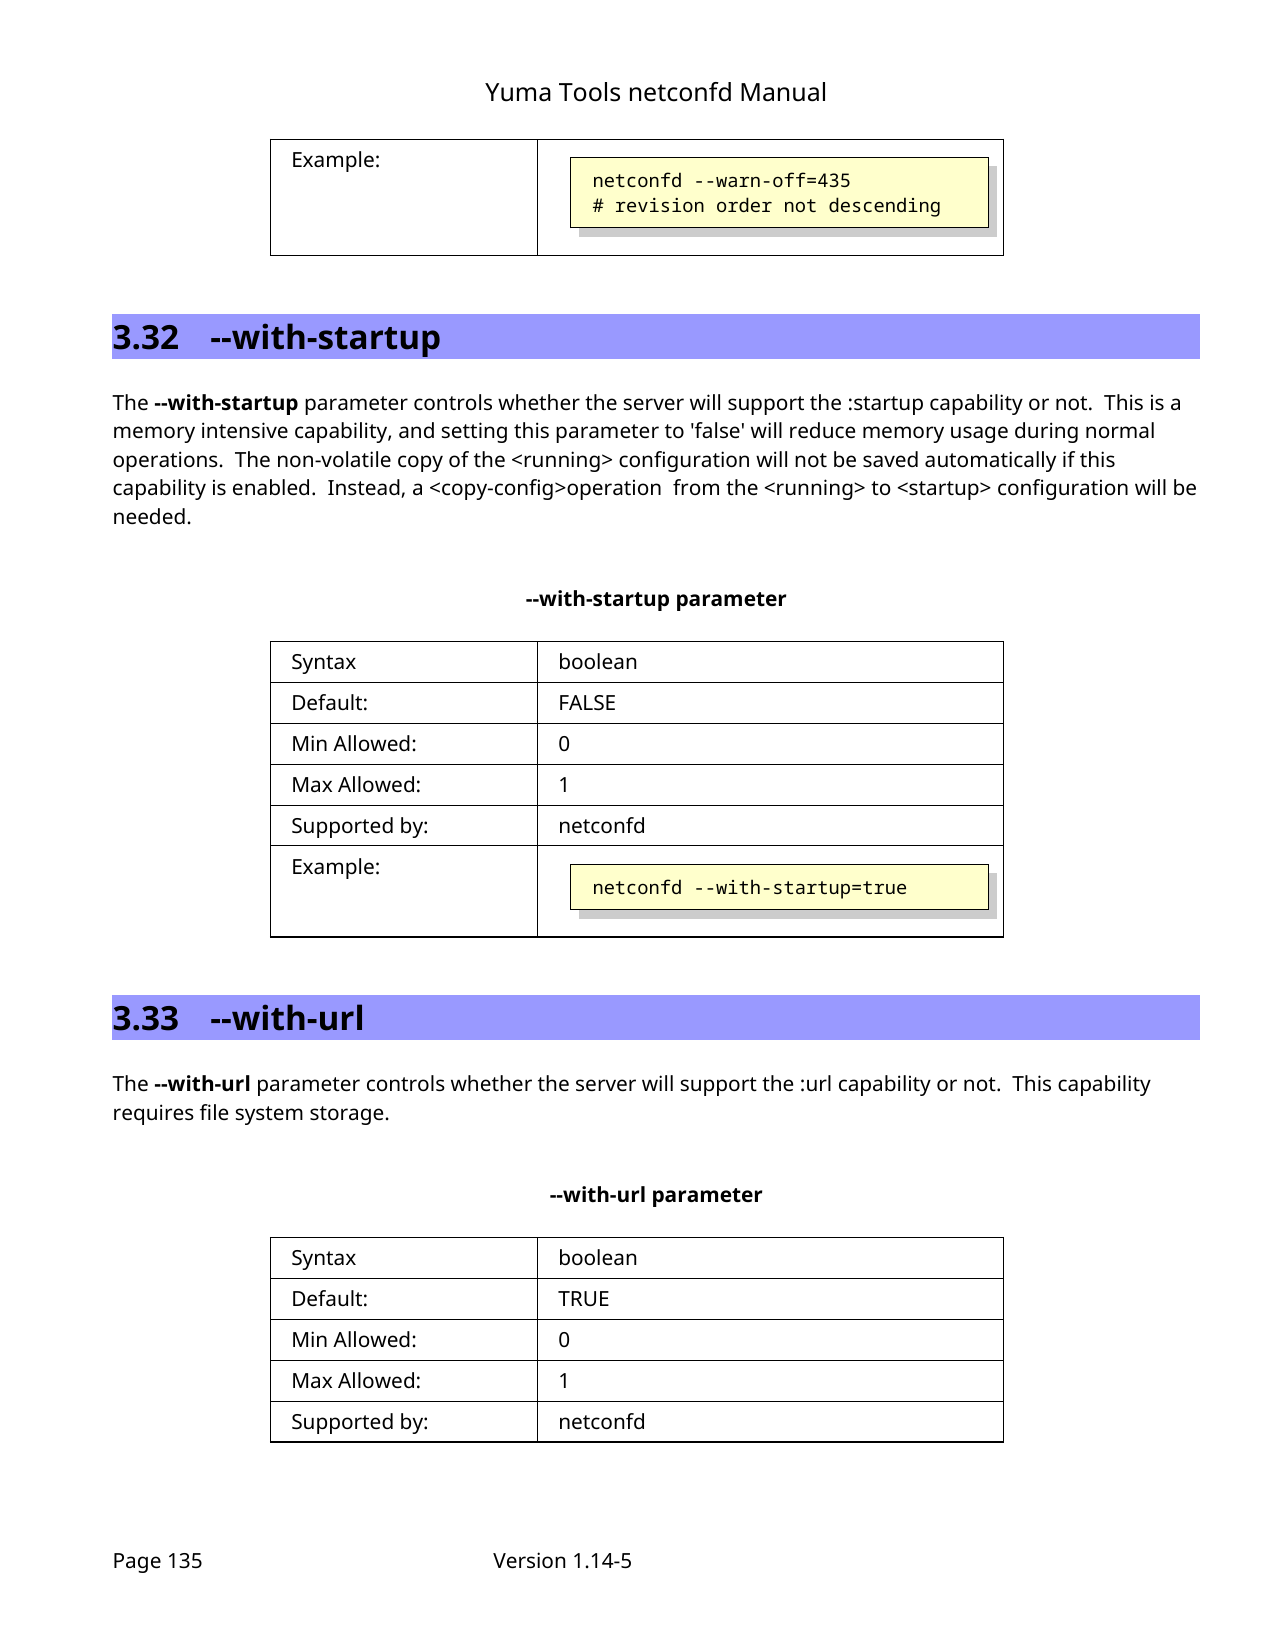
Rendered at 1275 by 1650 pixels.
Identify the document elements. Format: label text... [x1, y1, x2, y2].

table_cell 0 [538, 724, 1003, 763]
table_cell netconfd [538, 806, 1003, 845]
table_cell 1 [538, 1361, 1003, 1401]
table_cell Supported by: [271, 806, 537, 845]
table_cell Min Allowed: [271, 1320, 537, 1359]
table_cell Max Allowed: [271, 765, 537, 804]
table_cell Min Allowed: [271, 724, 537, 763]
table_header Syntax [271, 1238, 537, 1278]
table_cell Supported by: [271, 1402, 537, 1441]
table_cell Max Allowed: [271, 1361, 537, 1401]
table_cell Default: [271, 683, 537, 723]
table_cell 1 [538, 765, 1003, 804]
table_cell FALSE [538, 683, 1003, 723]
table_cell netconfd --warn-off=435 # revision order not descending [538, 140, 1003, 255]
text The --with-startup parameter controls whether the server will support the :startup capability or not. This is a memory intensive capability, and setting this parameter to 'false' will reduce memory usage during normal operations. The non-volatile copy of the <running> configuration will not be saved automatically if this capability is enabled. Instead, a <copy-config>operation from the <running> to <startup> configuration will be needed. [112, 388, 1200, 530]
table_header Syntax [271, 642, 537, 682]
table_header boolean [538, 642, 1003, 682]
table_cell Default: [271, 1279, 537, 1319]
table_cell netconfd --with-startup=true [538, 846, 1003, 936]
text The --with-url parameter controls whether the server will support the :url capability or not. This capability requires file system storage. [112, 1069, 1200, 1126]
subtitle --with-url [112, 995, 1200, 1040]
table_cell 0 [538, 1320, 1003, 1359]
subtitle --with-url parameter [127, 1180, 1185, 1208]
subtitle --with-startup [112, 314, 1200, 359]
table_cell Example: [271, 140, 537, 255]
table_cell netconfd [538, 1402, 1003, 1441]
table_cell Example: [271, 846, 537, 936]
table_header boolean [538, 1238, 1003, 1278]
table_cell TRUE [538, 1279, 1003, 1319]
subtitle --with-startup parameter [127, 584, 1185, 612]
